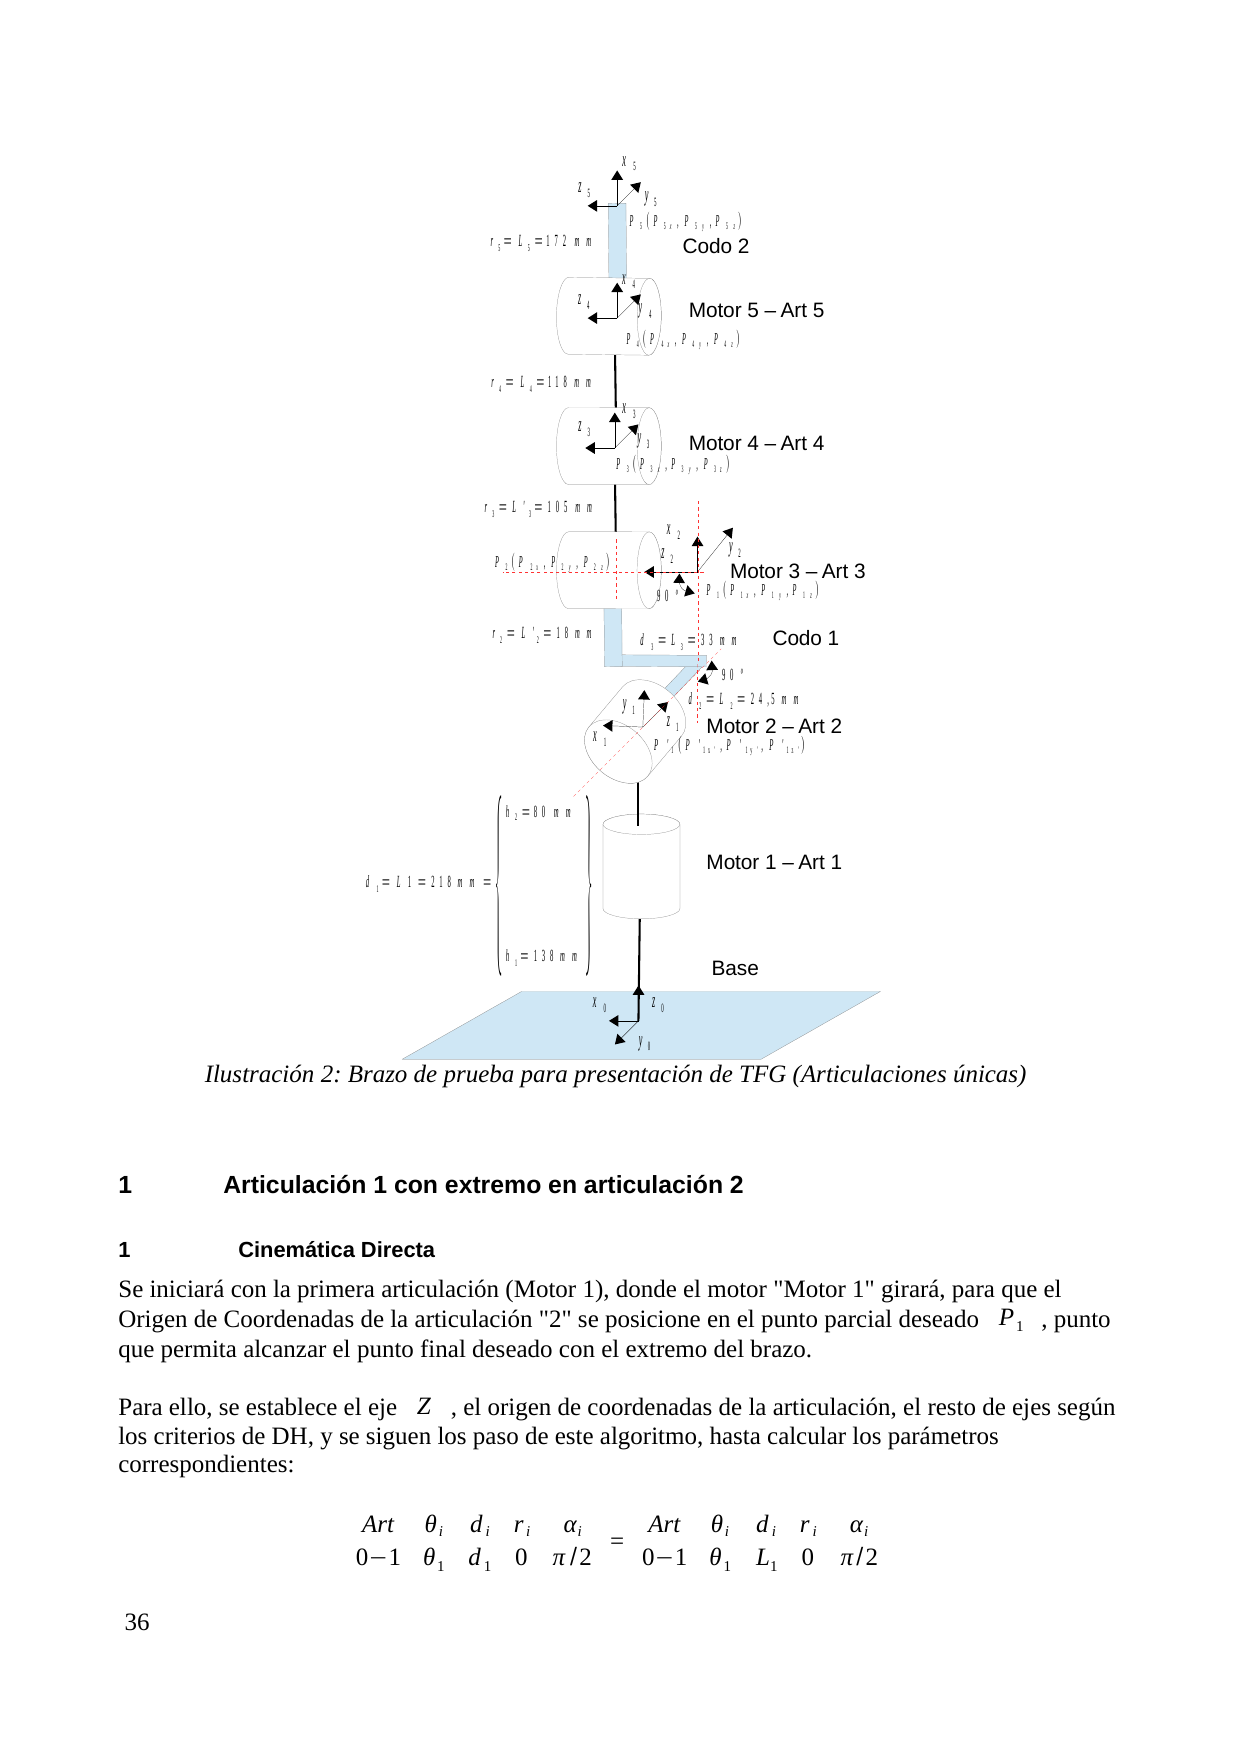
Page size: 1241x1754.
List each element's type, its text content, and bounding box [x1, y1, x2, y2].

text = [118, 1507, 1122, 1574]
subtitle Cinemática Directa [118, 1237, 1122, 1262]
text Se iniciará con la primera articulación (Motor 1), donde el motor "Motor 1" girará, para que el Origen de Coordenadas de la articulación "2" se posicione en el punto parcial deseado, punto que permita alcanzar el punto final deseado con el extremo del brazo. [118, 1274, 1122, 1363]
subtitle Articulación 1 con extremo en articulación 2 [118, 1171, 1122, 1199]
text Para ello, se establece el eje, el origen de coordenadas de la articulación, el resto de ejes según los criterios de DH, y se siguen los paso de este algoritmo, hasta calcular los parámetros correspondientes: [118, 1392, 1122, 1478]
text Ilustración 2: Brazo de prueba para presentación de TFG (Articulaciones únicas) [204, 159, 1036, 1088]
